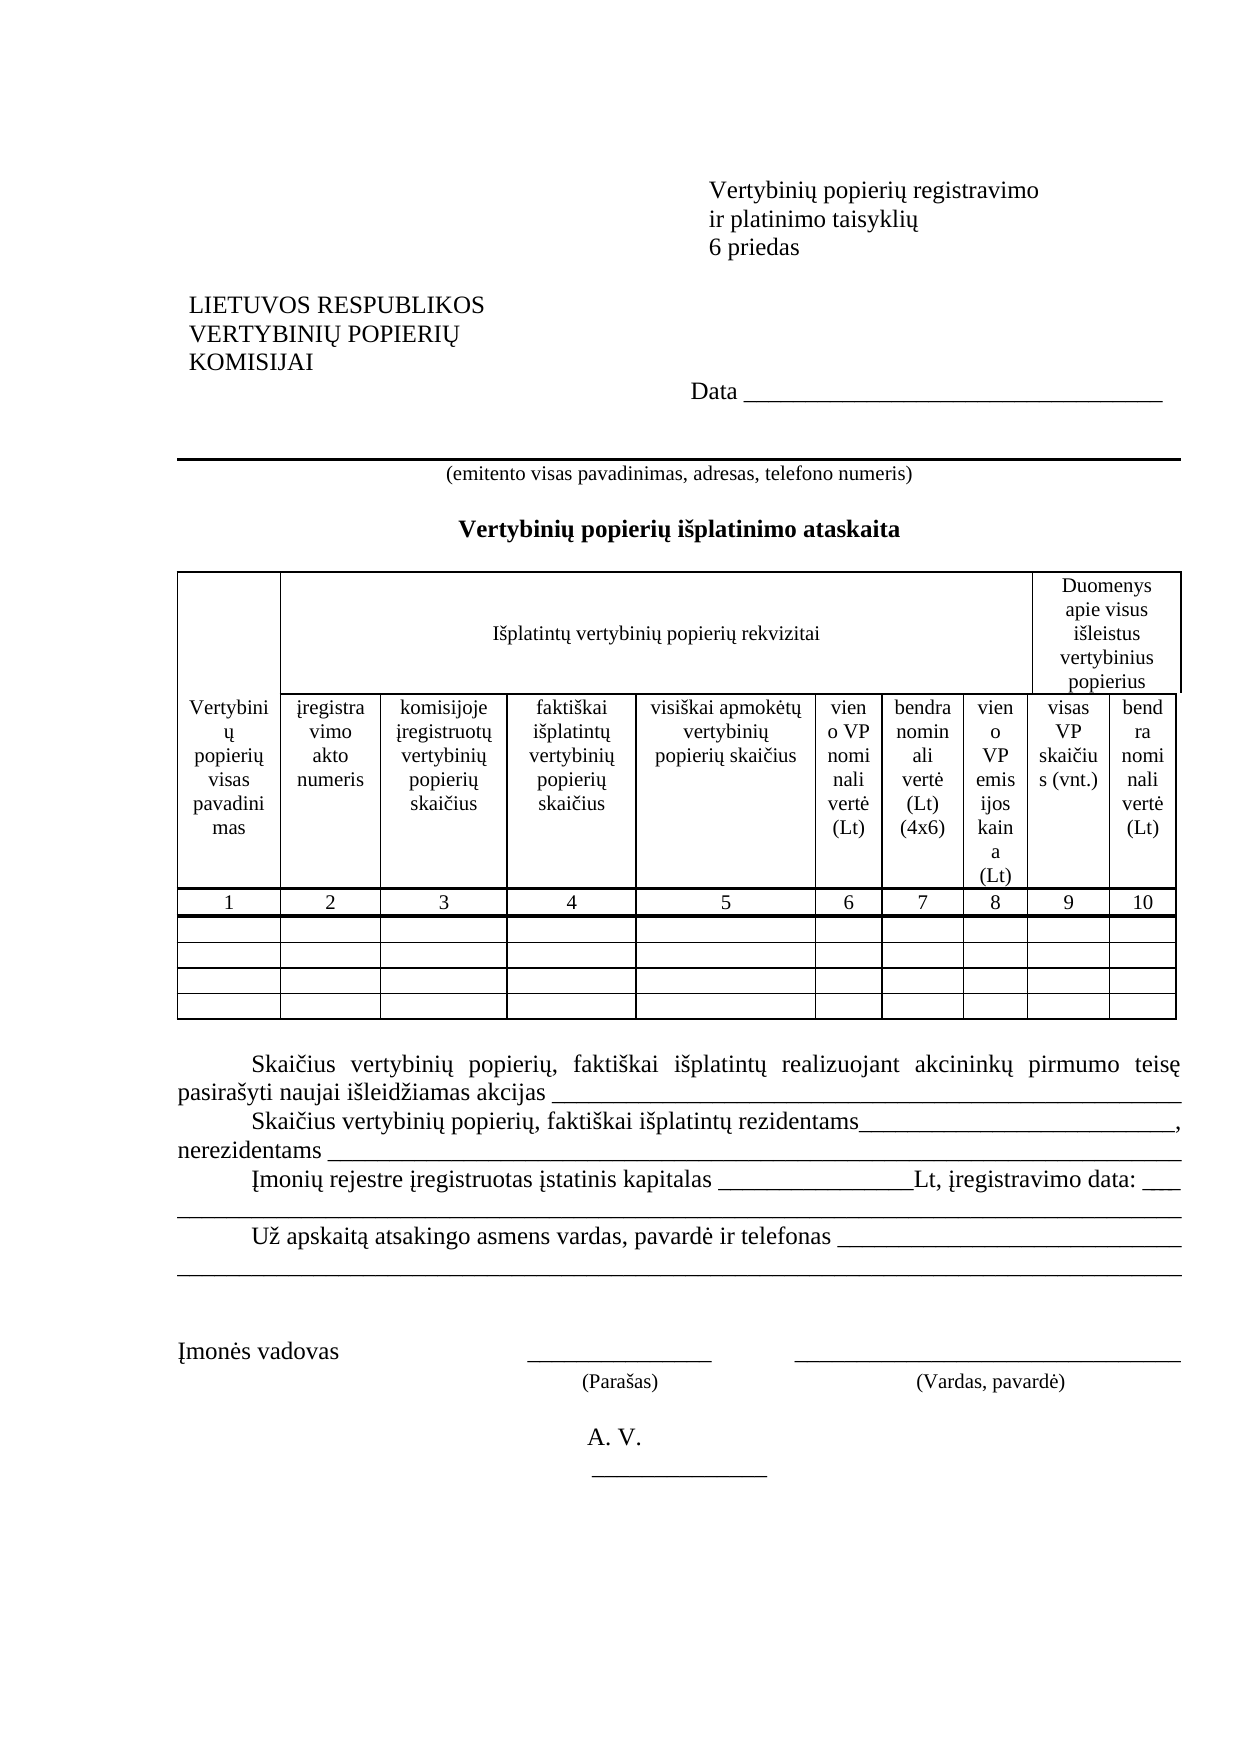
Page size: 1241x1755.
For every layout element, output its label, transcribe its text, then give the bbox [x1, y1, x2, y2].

table_cell visas VP skaičius (vnt.) [1028, 695, 1109, 887]
table_cell [178, 943, 280, 967]
table_cell [1028, 918, 1109, 941]
table_header Išplatintų vertybinių popierių rekvizitai [281, 573, 1032, 693]
table_cell [816, 969, 881, 993]
table_cell 2 [281, 890, 380, 914]
text Skaičius vertybinių popierių, faktiškai išplatintų rezidentams , [177, 1106, 1181, 1135]
table_cell vieno VP emisijos kaina (Lt) [964, 695, 1027, 887]
table_cell 1 [178, 890, 280, 914]
table_cell [1110, 918, 1175, 941]
text 6 priedas [177, 232, 1181, 261]
table_cell [281, 943, 380, 967]
text Įmonių rejestre įregistruotas įstatinis kapitalas Lt, įregistravimo data: [177, 1164, 1181, 1192]
table_cell [1110, 943, 1175, 967]
table_cell (emitento visas pavadinimas, adresas, telefono numeris) [177, 461, 1181, 485]
table_cell [816, 943, 881, 967]
table_cell [883, 918, 963, 941]
table_cell [637, 943, 815, 967]
table_cell [637, 918, 815, 941]
table_cell [1177, 941, 1181, 967]
table_cell [1177, 993, 1181, 1018]
table_header LIETUVOS RESPUBLIKOS VERTYBINIŲ POPIERIŲ KOMISIJAI [177, 290, 679, 405]
table_cell 3 [381, 890, 506, 914]
table_cell [883, 969, 963, 993]
table_cell 9 [1028, 890, 1109, 914]
table_cell [883, 994, 963, 1018]
table_cell 5 [637, 890, 815, 914]
table_cell [381, 994, 506, 1018]
text A. V. [177, 1422, 1181, 1451]
table_cell 7 [883, 890, 963, 914]
table_cell 4 [508, 890, 635, 914]
table_cell [1110, 994, 1175, 1018]
table_cell [281, 918, 380, 941]
table_cell [964, 918, 1027, 941]
table_cell [178, 994, 280, 1018]
table_cell [964, 969, 1027, 993]
table_header [178, 573, 280, 693]
table_cell [1177, 914, 1181, 941]
table_cell [816, 994, 881, 1018]
table_cell [508, 994, 635, 1018]
text Vertybinių popierių išplatinimo ataskaita [177, 514, 1181, 542]
table_cell [381, 943, 506, 967]
text Skaičius vertybinių popierių, faktiškai išplatintų realizuojant akcininkų pirmumo teisę pasirašyti naujai išleidžiamas akcijas [177, 1049, 1181, 1106]
text Vertybinių popierių registravimo [177, 175, 1181, 204]
table_cell vieno VP nominali vertė (Lt) [816, 695, 881, 887]
table_cell komisijoje įregistruotų vertybinių popierių skaičius [381, 695, 506, 887]
table_cell [637, 969, 815, 993]
text ir platinimo taisyklių [177, 204, 1181, 232]
table_cell [508, 969, 635, 993]
table_header Duomenys apie visus išleistus vertybinius popierius [1033, 573, 1180, 693]
table_cell 8 [964, 890, 1027, 914]
table_cell [1028, 994, 1109, 1018]
table_cell [508, 918, 635, 941]
table_cell bendra nominali vertė (Lt) [1110, 695, 1175, 887]
table_cell bendra nominali vertė (Lt) (4x6) [883, 695, 963, 887]
table_cell [1177, 887, 1181, 914]
table_cell Vertybinių popierių visas pavadinimas [178, 693, 280, 887]
table_cell [964, 994, 1027, 1018]
table_cell [883, 943, 963, 967]
table_cell [1177, 693, 1181, 887]
table_cell [1028, 969, 1109, 993]
table_cell [281, 994, 380, 1018]
table_cell [1110, 969, 1175, 993]
text Įmonės vadovas [177, 1336, 1181, 1365]
table_cell [281, 969, 380, 993]
table_cell 6 [816, 890, 881, 914]
table_cell [178, 918, 280, 941]
text nerezidentams [177, 1135, 1181, 1164]
text (Parašas) (Vardas, pavardė) [177, 1365, 1181, 1394]
table_cell [637, 994, 815, 1018]
table_cell [381, 918, 506, 941]
table_cell [178, 969, 280, 993]
text ______________ [177, 1451, 1181, 1480]
table_cell visiškai apmokėtų vertybinių popierių skaičius [637, 695, 815, 887]
table_cell 10 [1110, 890, 1175, 914]
table_cell faktiškai išplatintų vertybinių popierių skaičius [508, 695, 635, 887]
table_cell [381, 969, 506, 993]
table_header [177, 434, 1181, 458]
table_cell [508, 943, 635, 967]
table_cell įregistravimo akto numeris [281, 695, 380, 887]
table_cell [1177, 967, 1181, 993]
text Už apskaitą atsakingo asmens vardas, pavardė ir telefonas [177, 1221, 1181, 1250]
table_cell [964, 943, 1027, 967]
table_cell [1028, 943, 1109, 967]
table_header Data [679, 290, 1181, 405]
table_cell [816, 918, 881, 941]
